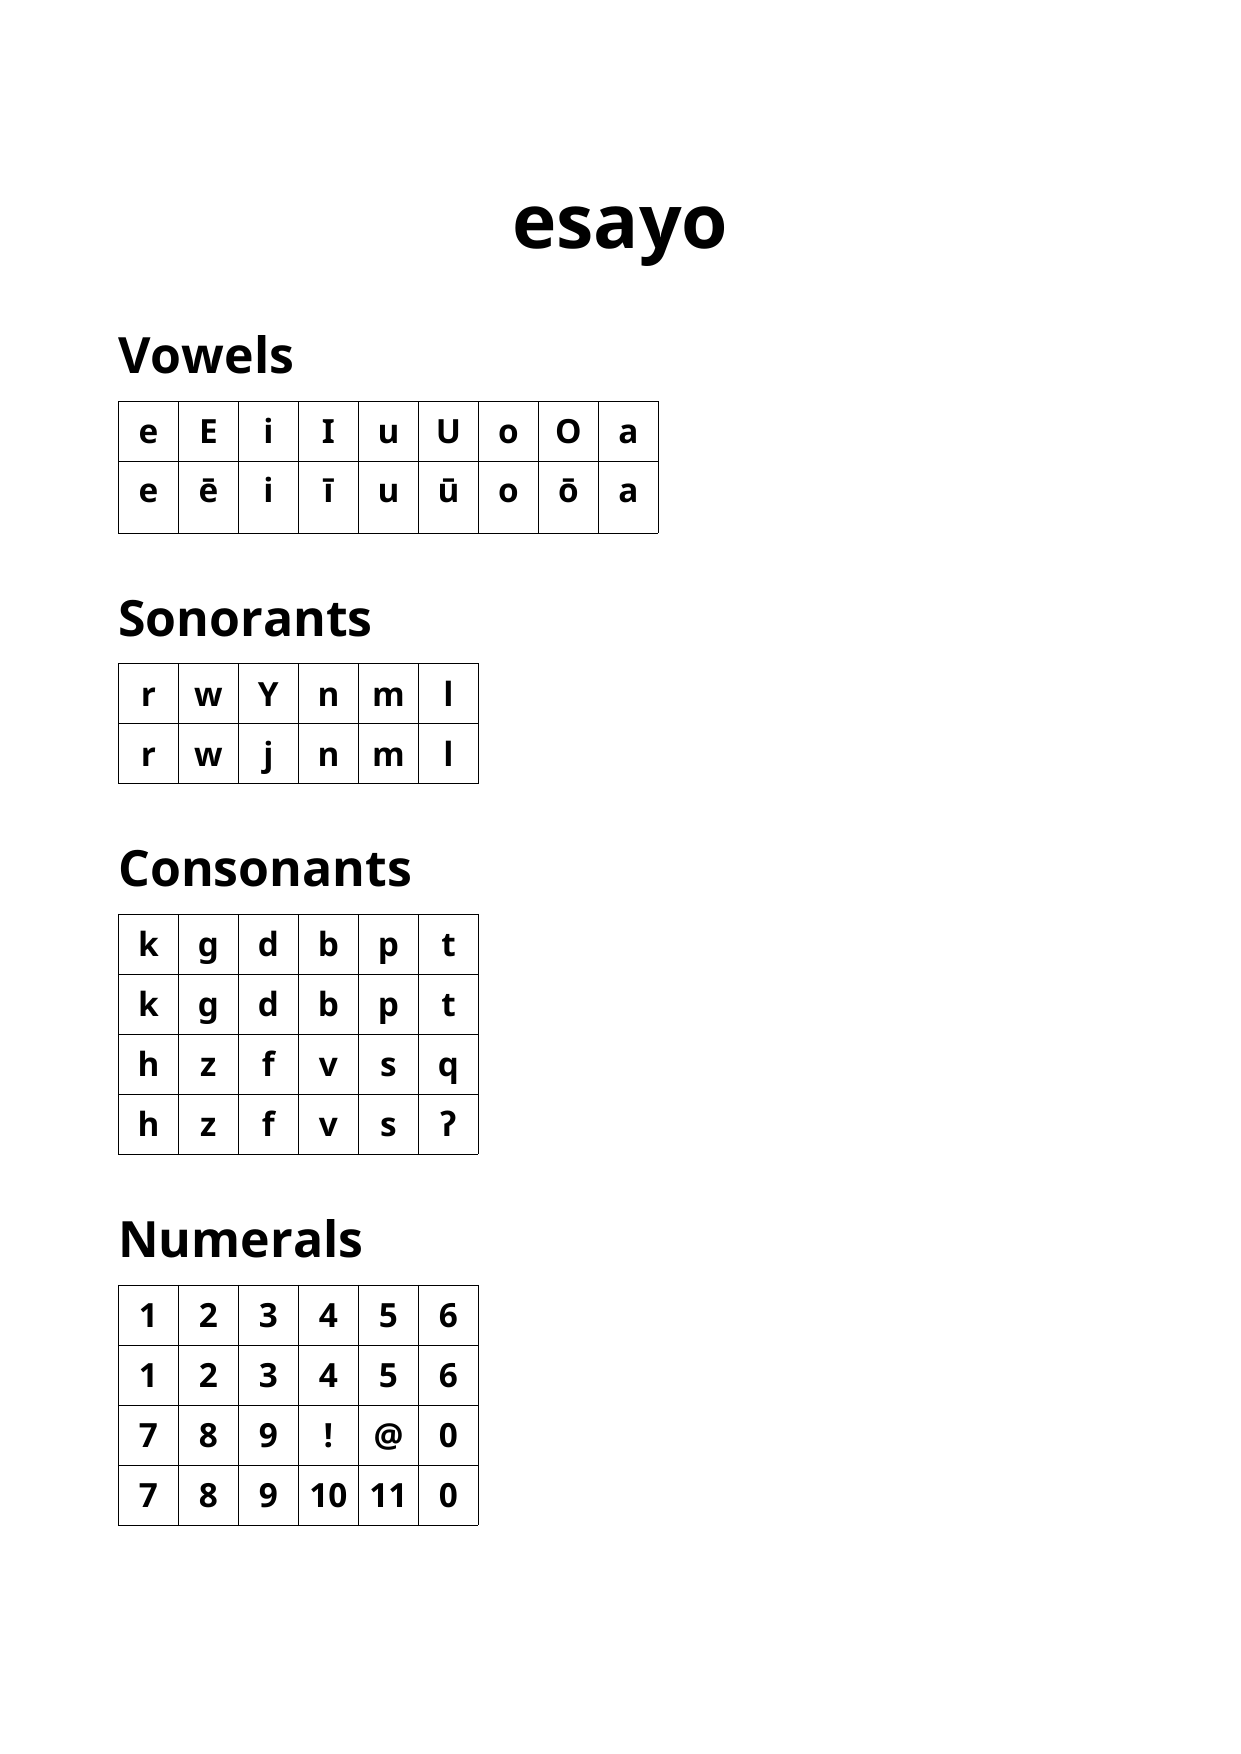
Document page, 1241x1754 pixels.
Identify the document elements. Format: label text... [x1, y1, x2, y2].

table_cell u [359, 462, 418, 532]
table_cell 2 [179, 1346, 238, 1405]
table_cell 9 [239, 1466, 298, 1525]
table_cell s [359, 1095, 418, 1154]
table_cell f [239, 1095, 298, 1154]
table_header t [419, 915, 478, 974]
subtitle Sonorants [118, 583, 1122, 651]
table_cell v [299, 1095, 358, 1154]
table_cell ! [299, 1406, 358, 1465]
table_header b [299, 915, 358, 974]
table_cell a [599, 462, 658, 532]
table_cell 0 [419, 1406, 478, 1465]
subtitle Numerals [118, 1204, 1122, 1272]
table_header l [419, 664, 478, 723]
table_header E [179, 402, 238, 461]
table_header n [299, 664, 358, 723]
table_header a [599, 402, 658, 461]
table_cell 8 [179, 1466, 238, 1525]
table_cell t [419, 975, 478, 1034]
table_cell f [239, 1035, 298, 1094]
subtitle Vowels [118, 320, 1122, 388]
table_cell e [119, 462, 178, 532]
table_cell 9 [239, 1406, 298, 1465]
table_header g [179, 915, 238, 974]
table_header 3 [239, 1286, 298, 1345]
table_cell ū [419, 462, 478, 532]
table_header o [479, 402, 538, 461]
table_header U [419, 402, 478, 461]
table_cell 8 [179, 1406, 238, 1465]
table_header Y [239, 664, 298, 723]
table_header d [239, 915, 298, 974]
table_cell n [299, 724, 358, 783]
table_cell 6 [419, 1346, 478, 1405]
table_cell 4 [299, 1346, 358, 1405]
table_cell l [419, 724, 478, 783]
table_cell k [119, 975, 178, 1034]
table_header k [119, 915, 178, 974]
table_cell 5 [359, 1346, 418, 1405]
table_cell d [239, 975, 298, 1034]
table_cell s [359, 1035, 418, 1094]
table_cell v [299, 1035, 358, 1094]
title esayo [118, 168, 1122, 270]
table_cell g [179, 975, 238, 1034]
table_cell ʔ [419, 1095, 478, 1154]
table_header 2 [179, 1286, 238, 1345]
table_cell i [239, 462, 298, 532]
table_header i [239, 402, 298, 461]
table_cell ē [179, 462, 238, 532]
table_header 5 [359, 1286, 418, 1345]
table_cell 1 [119, 1346, 178, 1405]
table_cell 0 [419, 1466, 478, 1525]
table_cell 7 [119, 1406, 178, 1465]
table_header r [119, 664, 178, 723]
table_header p [359, 915, 418, 974]
table_cell q [419, 1035, 478, 1094]
table_cell z [179, 1095, 238, 1154]
table_header 4 [299, 1286, 358, 1345]
table_cell ī [299, 462, 358, 532]
table_cell j [239, 724, 298, 783]
table_cell 11 [359, 1466, 418, 1525]
table_header 1 [119, 1286, 178, 1345]
table_header w [179, 664, 238, 723]
table_cell o [479, 462, 538, 532]
table_cell h [119, 1095, 178, 1154]
table_cell 3 [239, 1346, 298, 1405]
table_header u [359, 402, 418, 461]
table_cell m [359, 724, 418, 783]
table_header e [119, 402, 178, 461]
table_cell @ [359, 1406, 418, 1465]
table_header 6 [419, 1286, 478, 1345]
table_header m [359, 664, 418, 723]
table_cell 10 [299, 1466, 358, 1525]
table_cell r [119, 724, 178, 783]
table_cell p [359, 975, 418, 1034]
table_cell z [179, 1035, 238, 1094]
table_cell 7 [119, 1466, 178, 1525]
table_cell w [179, 724, 238, 783]
table_cell h [119, 1035, 178, 1094]
table_cell ō [539, 462, 598, 532]
table_header I [299, 402, 358, 461]
table_cell b [299, 975, 358, 1034]
table_header O [539, 402, 598, 461]
subtitle Consonants [118, 833, 1122, 901]
